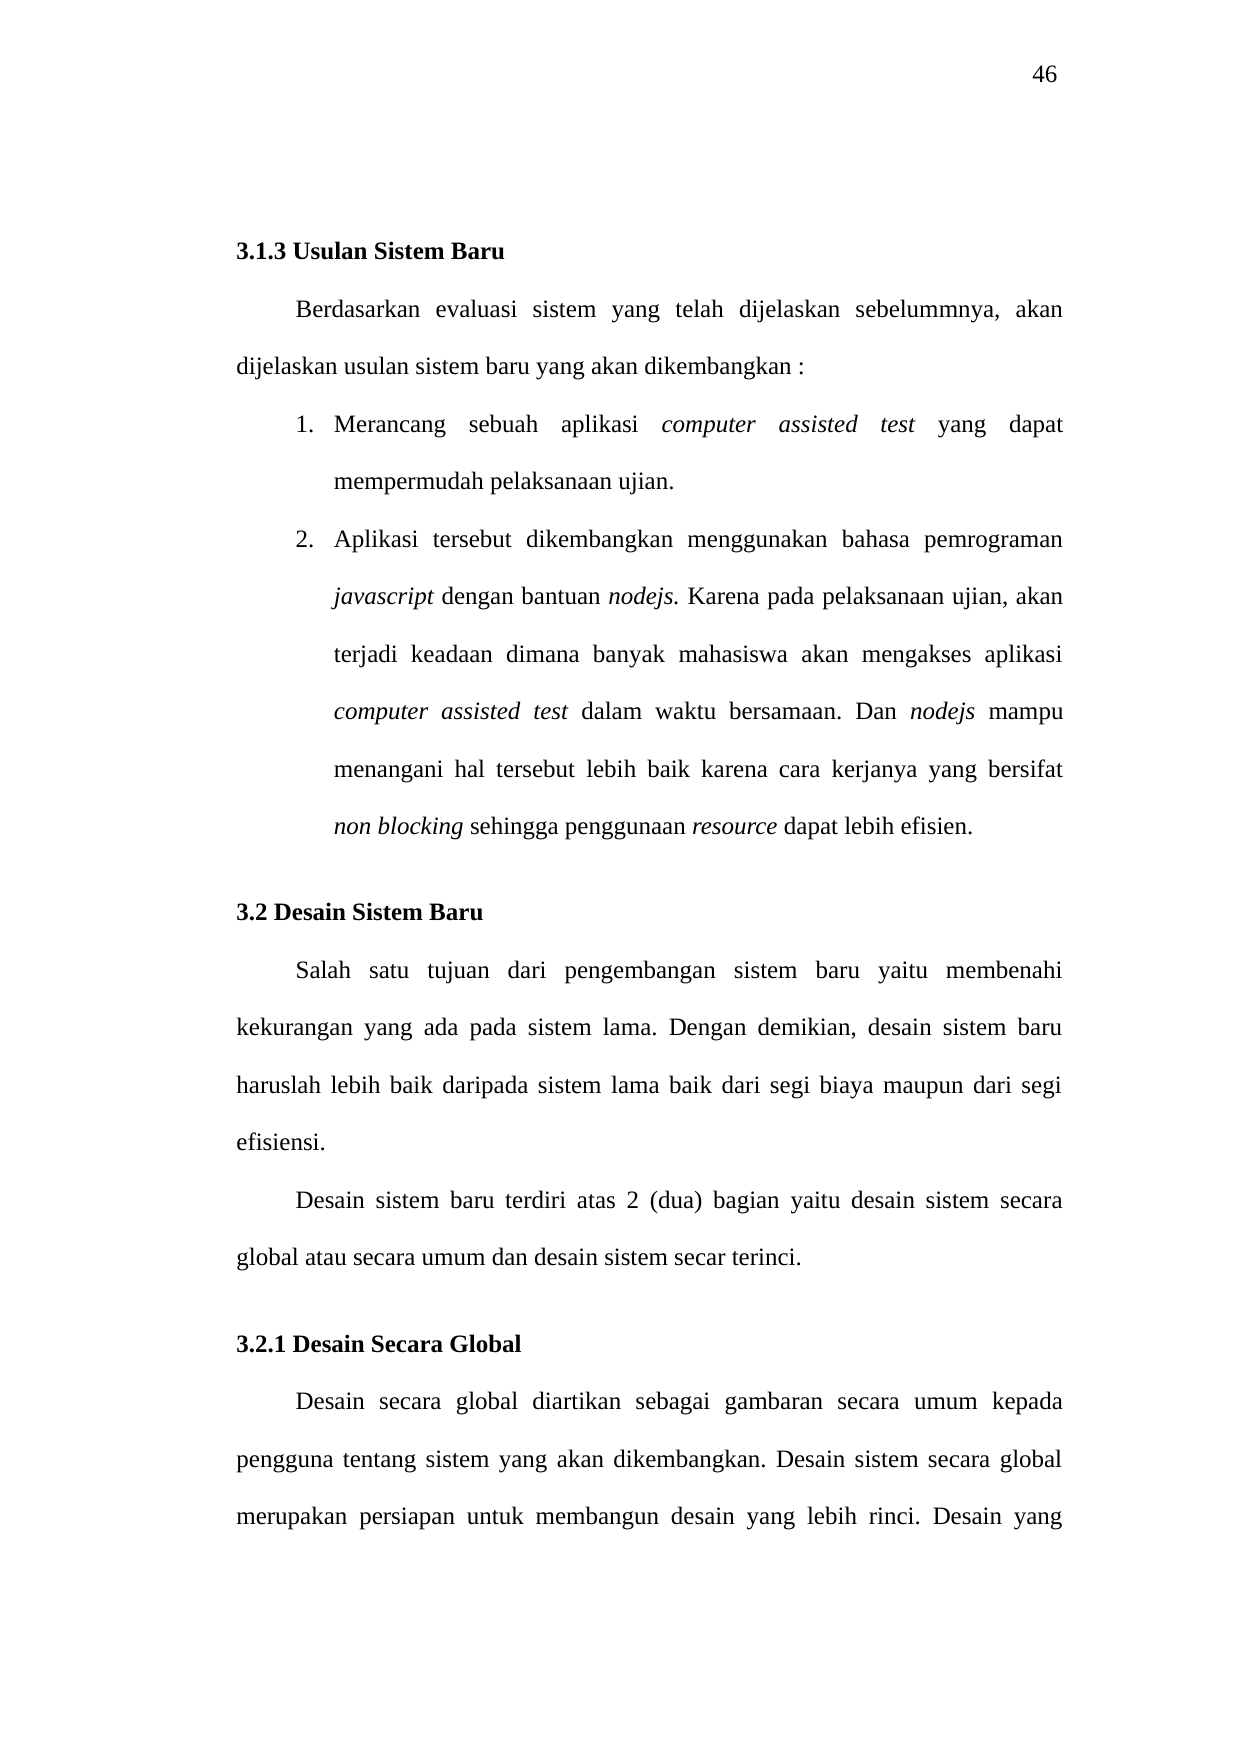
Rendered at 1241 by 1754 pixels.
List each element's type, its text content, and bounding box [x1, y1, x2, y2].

text Berdasarkan evaluasi sistem yang telah dijelaskan sebelummnya, akan dijelaskan usulan sistem baru yang akan dikembangkan : [236, 294, 1063, 380]
text Salah satu tujuan dari pengembangan sistem baru yaitu membenahi kekurangan yang ada pada sistem lama. Dengan demikian, desain sistem baru haruslah lebih baik daripada sistem lama baik dari segi biaya maupun dari segi efisiensi. [236, 955, 1063, 1156]
text Desain sistem baru terdiri atas 2 (dua) bagian yaitu desain sistem secara global atau secara umum dan desain sistem secar terinci. [236, 1185, 1063, 1271]
list Aplikasi tersebut dikembangkan menggunakan bahasa pemrograman javascript dengan bantuan nodejs. Karena pada pelaksanaan ujian, akan terjadi keadaan dimana banyak mahasiswa akan mengakses aplikasi computer assisted test dalam waktu bersamaan. Dan nodejs mampu menangani hal tersebut lebih baik karena cara kerjanya yang bersifat non blocking sehingga penggunaan resource dapat lebih efisien. [295, 524, 1063, 840]
subtitle 3.2 Desain Sistem Baru [236, 897, 1063, 926]
subtitle 3.1.3 Usulan Sistem Baru [236, 236, 1063, 265]
subtitle 3.2.1 Desain Secara Global [236, 1329, 1063, 1357]
list Merancang sebuah aplikasi computer assisted test yang dapat mempermudah pelaksanaan ujian. [295, 409, 1063, 495]
text Desain secara global diartikan sebagai gambaran secara umum kepada pengguna tentang sistem yang akan dikembangkan. Desain sistem secara global merupakan persiapan untuk membangun desain yang lebih rinci. Desain yang [236, 1386, 1063, 1530]
